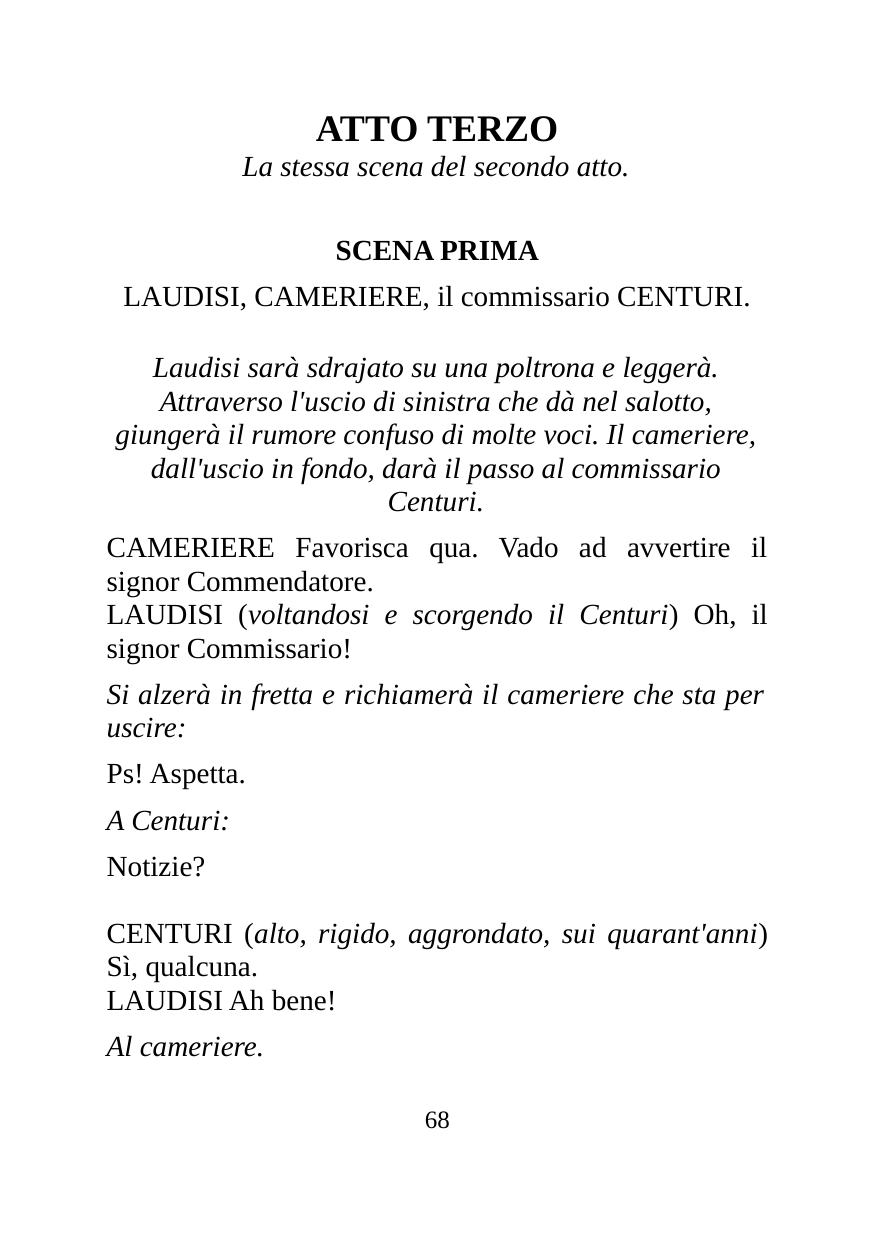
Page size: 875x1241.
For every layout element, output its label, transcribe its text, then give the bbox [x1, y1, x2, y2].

text Ps! Aspetta. [106, 757, 768, 790]
text LAUDISI (voltandosi e scorgendo il Centuri) Oh, il signor Commissario! [106, 597, 768, 664]
text LAUDISI, CAMERIERE, il commissario CENTURI. [106, 279, 768, 313]
text SCENA PRIMA [106, 233, 768, 267]
title ATTO TERZO [106, 106, 768, 149]
text La stessa scena del secondo atto. [106, 149, 768, 183]
text Notizie? [106, 849, 768, 882]
text CAMERIERE Favorisca qua. Vado ad avvertire il signor Commendatore. [106, 530, 768, 597]
text Laudisi sarà sdrajato su una poltrona e leggerà. Attraverso l'uscio di sinistra che dà nel salotto, giungerà il rumore confuso di molte voci. Il cameriere, dall'uscio in fondo, darà il passo al commissario Centuri. [106, 350, 768, 518]
text Si alzerà in fretta e richiamerà il cameriere che sta per uscire: [106, 677, 768, 744]
text A Centuri: [106, 803, 768, 836]
text CENTURI (alto, rigido, aggrondato, sui quarant'anni) Sì, qualcuna. [106, 916, 768, 983]
text LAUDISI Ah bene! [106, 983, 768, 1016]
text Al cameriere. [106, 1029, 768, 1062]
